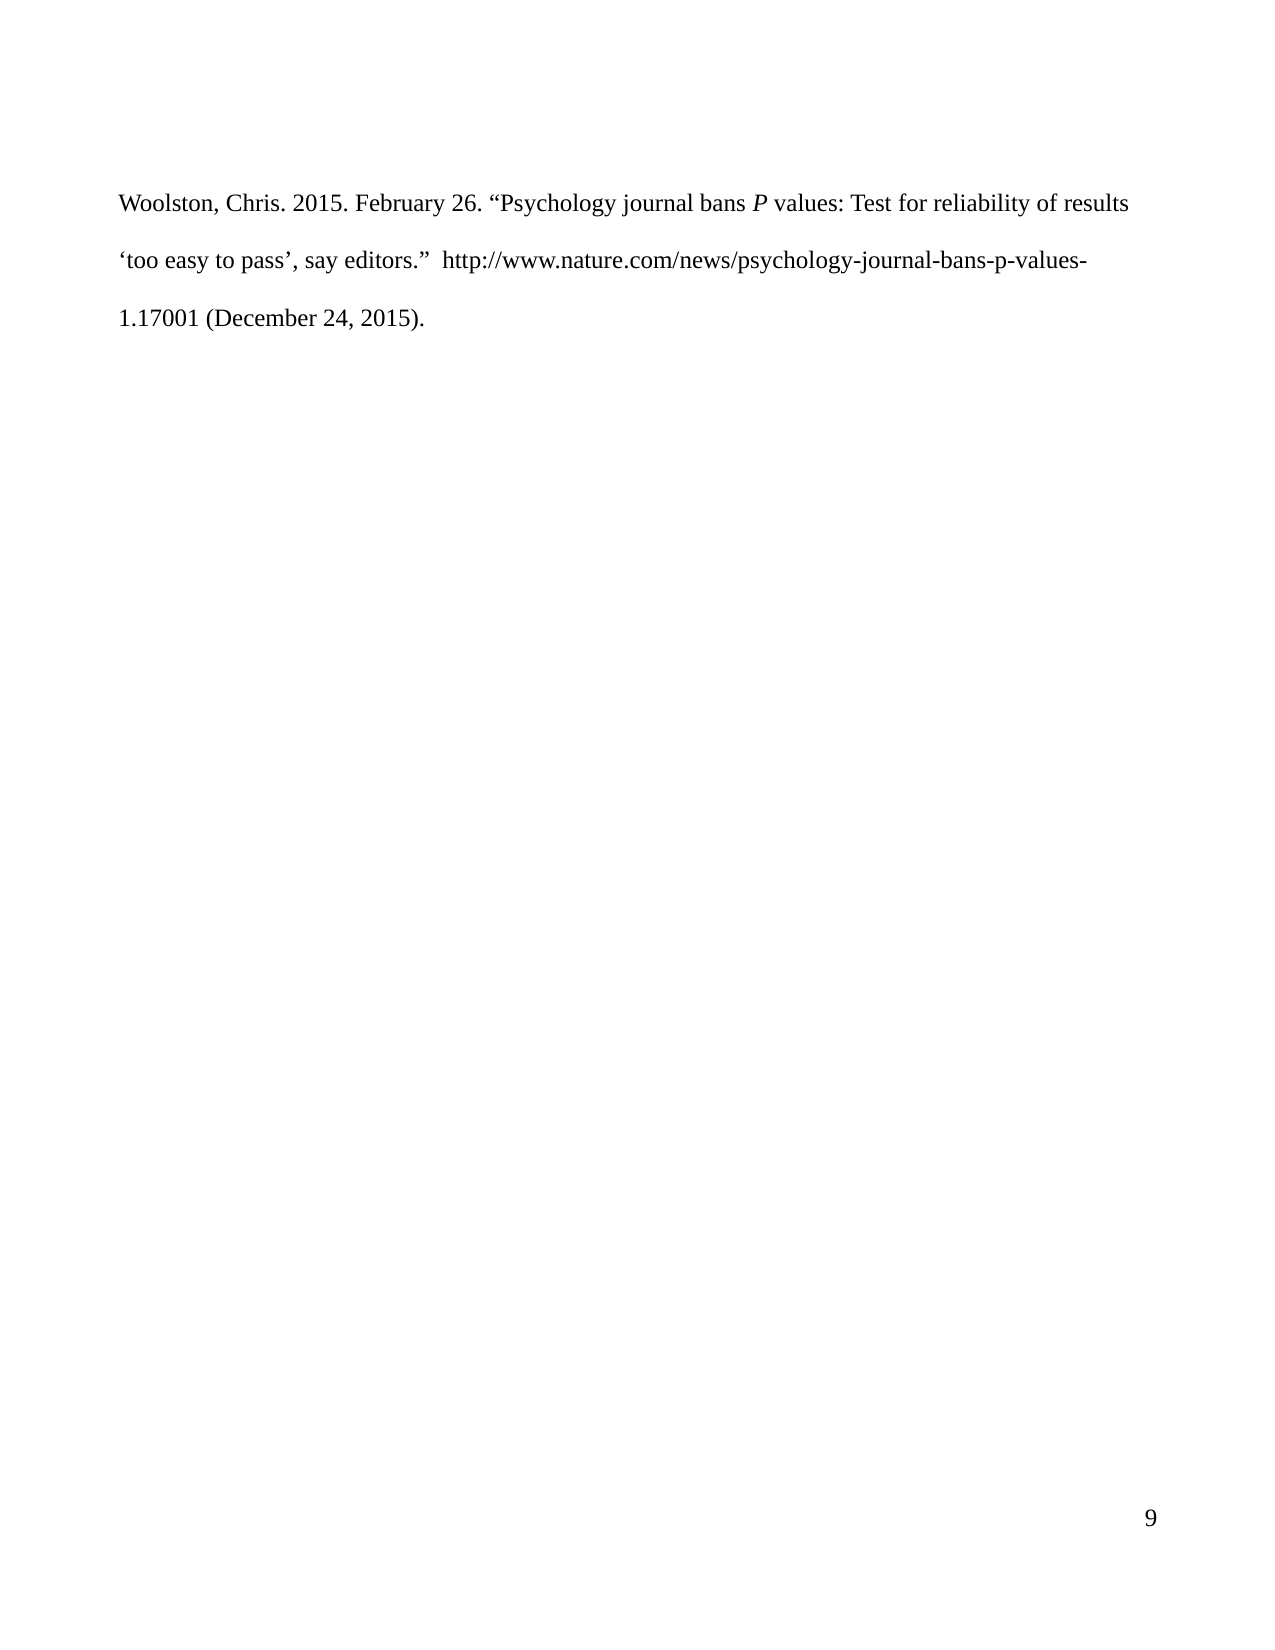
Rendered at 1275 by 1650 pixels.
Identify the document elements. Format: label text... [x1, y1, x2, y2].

text Woolston, Chris. 2015. February 26. “Psychology journal bans P values: Test for reliability of results ‘too easy to pass’, say editors.” http://www.nature.com/news/psychology-journal-bans-p-values-1.17001 (December 24, 2015). [118, 188, 1157, 332]
